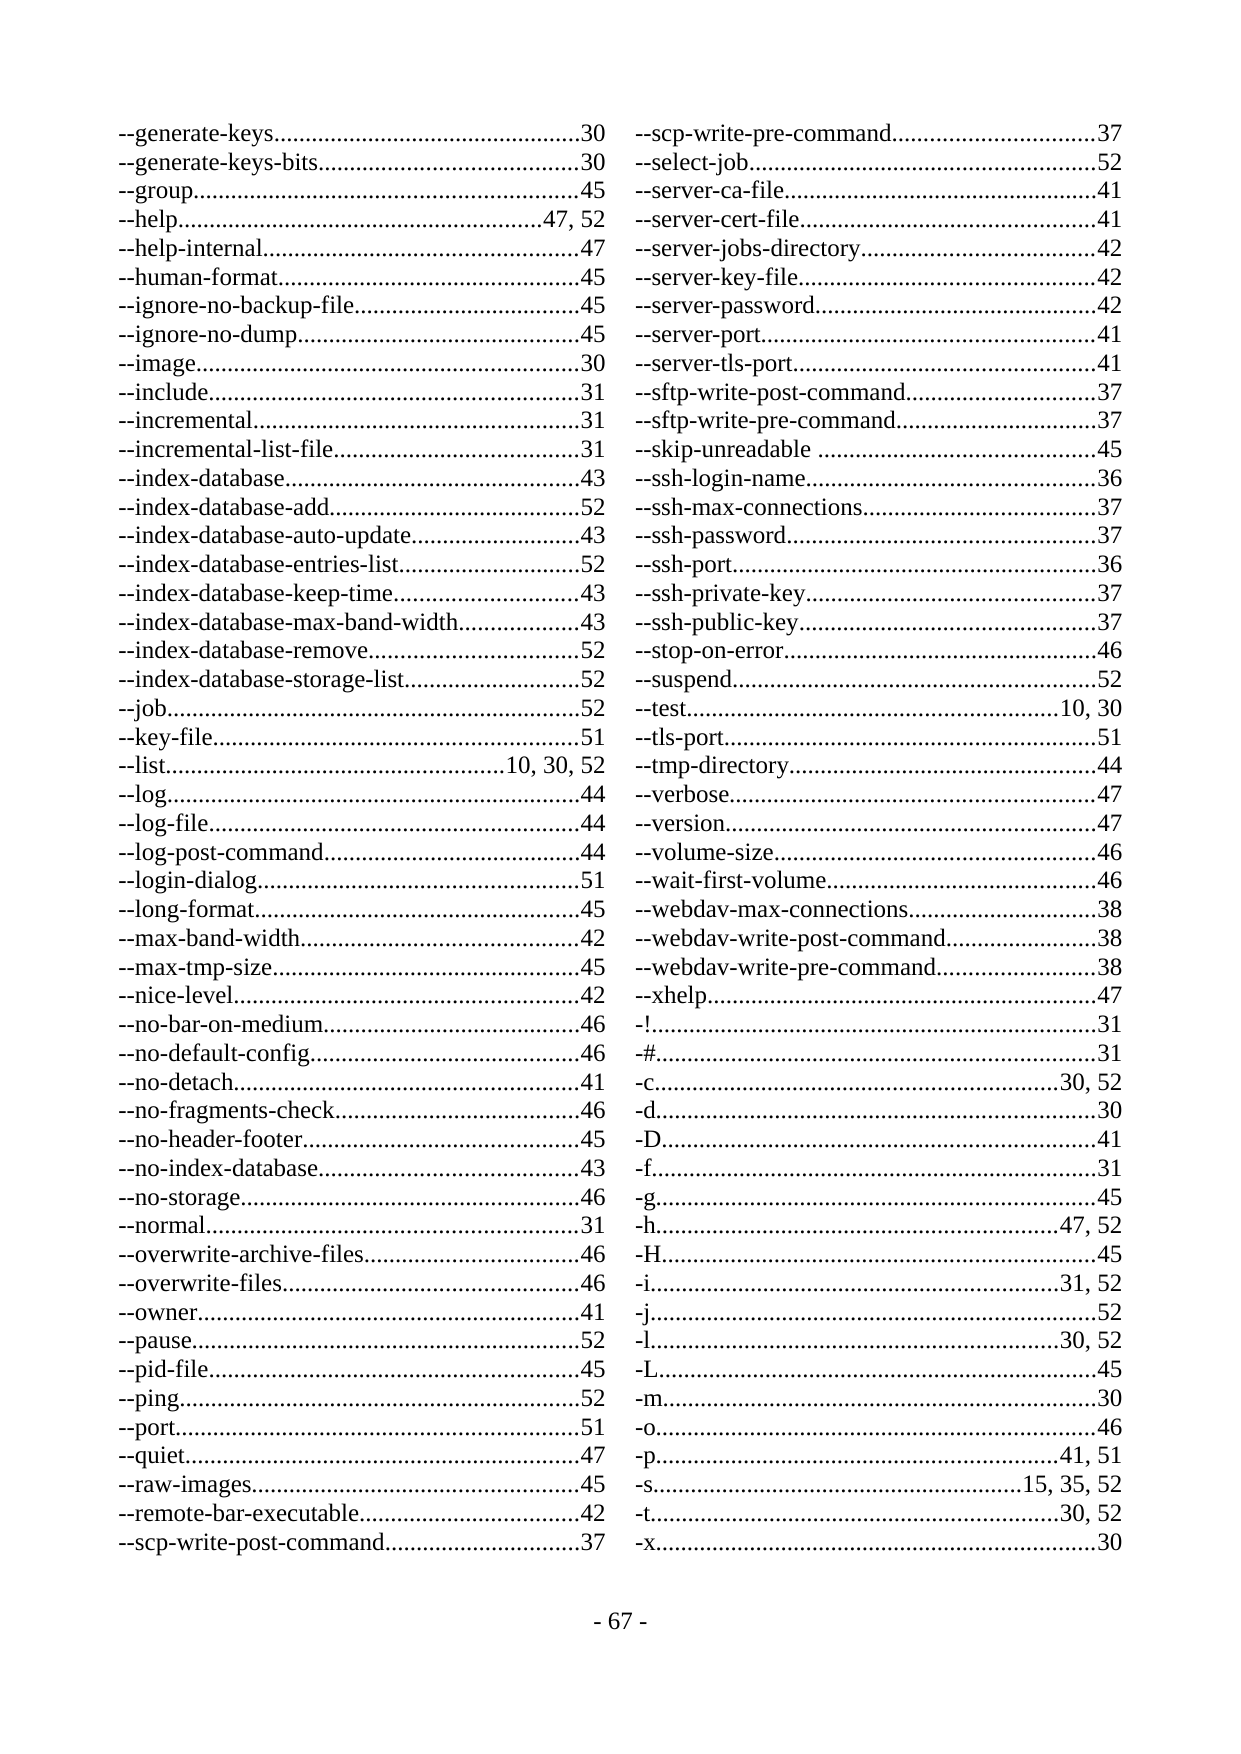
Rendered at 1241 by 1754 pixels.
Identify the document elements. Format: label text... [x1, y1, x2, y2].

text --server-password 42 [635, 291, 1122, 319]
text --index-database-keep-time 43 [118, 578, 605, 607]
text -m 30 [635, 1383, 1122, 1412]
text --no-index-database 43 [118, 1153, 605, 1182]
text --ssh-public-key 37 [635, 607, 1122, 636]
text -x 30 [635, 1527, 1122, 1556]
text -h 47, 52 [635, 1211, 1122, 1239]
text --index-database-entries-list 52 [118, 549, 605, 578]
text --max-tmp-size 45 [118, 952, 605, 981]
text -p 41, 51 [635, 1441, 1122, 1469]
text --tmp-directory 44 [635, 751, 1122, 779]
text --wait-first-volume 46 [635, 866, 1122, 894]
text --volume-size 46 [635, 837, 1122, 866]
text --ssh-max-connections 37 [635, 492, 1122, 521]
text --skip-unreadable 45 [635, 434, 1122, 463]
text --server-cert-file 41 [635, 204, 1122, 233]
text --ssh-private-key 37 [635, 578, 1122, 607]
text --index-database-auto-update 43 [118, 521, 605, 549]
text --remote-bar-executable 42 [118, 1498, 605, 1527]
text -L 45 [635, 1354, 1122, 1383]
text --index-database-storage-list 52 [118, 664, 605, 693]
text --test 10, 30 [635, 693, 1122, 722]
text --ignore-no-dump 45 [118, 319, 605, 348]
text --include 31 [118, 377, 605, 406]
text -! 31 [635, 1009, 1122, 1038]
text --overwrite-archive-files 46 [118, 1239, 605, 1268]
text --no-header-footer 45 [118, 1124, 605, 1153]
text --key-file 51 [118, 722, 605, 751]
text --tls-port 51 [635, 722, 1122, 751]
text --no-fragments-check 46 [118, 1096, 605, 1124]
text --server-ca-file 41 [635, 176, 1122, 204]
text --overwrite-files 46 [118, 1268, 605, 1297]
text --version 47 [635, 808, 1122, 837]
text --login-dialog 51 [118, 866, 605, 894]
text --log-post-command 44 [118, 837, 605, 866]
text --index-database-add 52 [118, 492, 605, 521]
text --webdav-write-pre-command 38 [635, 952, 1122, 981]
text --xhelp 47 [635, 981, 1122, 1009]
text --scp-write-post-command 37 [118, 1527, 605, 1556]
text --ignore-no-backup-file 45 [118, 291, 605, 319]
text --help 47, 52 [118, 204, 605, 233]
text --owner 41 [118, 1297, 605, 1326]
text --long-format 45 [118, 894, 605, 923]
text --group 45 [118, 176, 605, 204]
text --no-default-config 46 [118, 1038, 605, 1067]
text -H 45 [635, 1239, 1122, 1268]
text --verbose 47 [635, 779, 1122, 808]
text --select-job 52 [635, 147, 1122, 176]
text --normal 31 [118, 1211, 605, 1239]
text --index-database-remove 52 [118, 636, 605, 664]
text --pid-file 45 [118, 1354, 605, 1383]
text --human-format 45 [118, 262, 605, 291]
text --incremental 31 [118, 406, 605, 434]
text --raw-images 45 [118, 1469, 605, 1498]
text --sftp-write-pre-command 37 [635, 406, 1122, 434]
text -j 52 [635, 1297, 1122, 1326]
text --scp-write-pre-command 37 [635, 118, 1122, 147]
text --generate-keys-bits 30 [118, 147, 605, 176]
text --ssh-password 37 [635, 521, 1122, 549]
text --no-bar-on-medium 46 [118, 1009, 605, 1038]
text --pause 52 [118, 1326, 605, 1354]
text -c 30, 52 [635, 1067, 1122, 1096]
text -o 46 [635, 1412, 1122, 1441]
text -t 30, 52 [635, 1498, 1122, 1527]
text --incremental-list-file 31 [118, 434, 605, 463]
text --help-internal 47 [118, 233, 605, 262]
text -# 31 [635, 1038, 1122, 1067]
text --webdav-max-connections 38 [635, 894, 1122, 923]
text --port 51 [118, 1412, 605, 1441]
text -D 41 [635, 1124, 1122, 1153]
text -l 30, 52 [635, 1326, 1122, 1354]
text --server-tls-port 41 [635, 348, 1122, 377]
text --max-band-width 42 [118, 923, 605, 952]
text --ssh-login-name 36 [635, 463, 1122, 492]
text --server-port 41 [635, 319, 1122, 348]
text --list 10, 30, 52 [118, 751, 605, 779]
text --ssh-port 36 [635, 549, 1122, 578]
text --quiet 47 [118, 1441, 605, 1469]
text --no-detach 41 [118, 1067, 605, 1096]
text --image 30 [118, 348, 605, 377]
text --suspend 52 [635, 664, 1122, 693]
text --sftp-write-post-command 37 [635, 377, 1122, 406]
text --log-file 44 [118, 808, 605, 837]
text --server-jobs-directory 42 [635, 233, 1122, 262]
text -g 45 [635, 1182, 1122, 1211]
text -f 31 [635, 1153, 1122, 1182]
text -d 30 [635, 1096, 1122, 1124]
text --index-database 43 [118, 463, 605, 492]
text --server-key-file 42 [635, 262, 1122, 291]
text -i 31, 52 [635, 1268, 1122, 1297]
text --job 52 [118, 693, 605, 722]
text -s 15, 35, 52 [635, 1469, 1122, 1498]
text --index-database-max-band-width 43 [118, 607, 605, 636]
text --log 44 [118, 779, 605, 808]
text --stop-on-error 46 [635, 636, 1122, 664]
text --webdav-write-post-command 38 [635, 923, 1122, 952]
text --ping 52 [118, 1383, 605, 1412]
text --nice-level 42 [118, 981, 605, 1009]
text --no-storage 46 [118, 1182, 605, 1211]
text --generate-keys 30 [118, 118, 605, 147]
